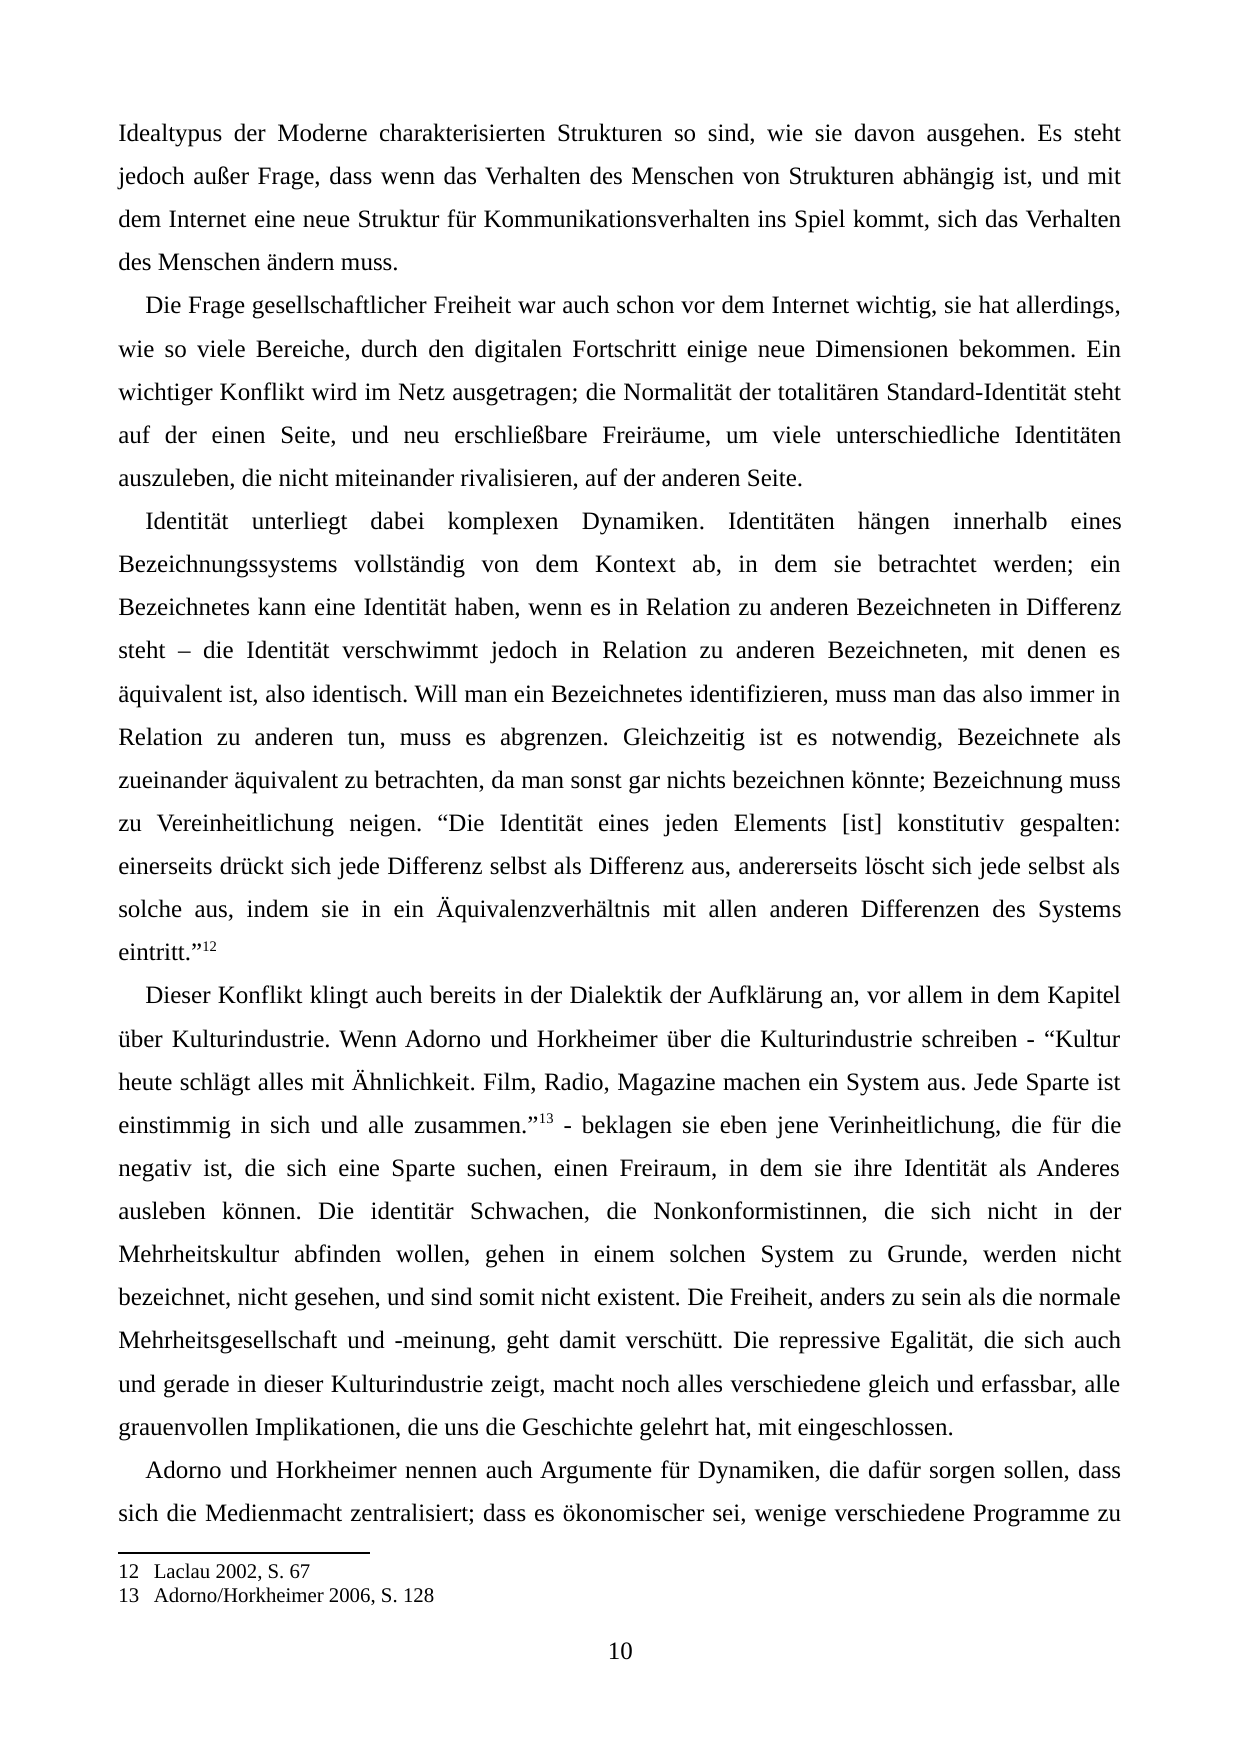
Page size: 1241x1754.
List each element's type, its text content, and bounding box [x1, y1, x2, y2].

text Die Frage gesellschaftlicher Freiheit war auch schon vor dem Internet wichtig, sie hat allerdings, wie so viele Bereiche, durch den digitalen Fortschritt einige neue Dimensionen bekommen. Ein wichtiger Konflikt wird im Netz ausgetragen; die Normalität der totalitären Standard-Identität steht auf der einen Seite, und neu erschließbare Freiräume, um viele unterschiedliche Identitäten auszuleben, die nicht miteinander rivalisieren, auf der anderen Seite. [118, 291, 1122, 492]
text Laclau 2002, S. 67 [118, 1559, 1122, 1583]
text Dieser Konflikt klingt auch bereits in der Dialektik der Aufklärung an, vor allem in dem Kapitel über Kulturindustrie. Wenn Adorno und Horkheimer über die Kulturindustrie schreiben - “Kultur heute schlägt alles mit Ähnlichkeit. Film, Radio, Magazine machen ein System aus. Jede Sparte ist einstimmig in sich und alle zusammen.” - beklagen sie eben jene Verinheitlichung, die für die negativ ist, die sich eine Sparte suchen, einen Freiraum, in dem sie ihre Identität als Anderes ausleben können. Die identitär Schwachen, die Nonkonformistinnen, die sich nicht in der Mehrheitskultur abfinden wollen, gehen in einem solchen System zu Grunde, werden nicht bezeichnet, nicht gesehen, und sind somit nicht existent. Die Freiheit, anders zu sein als die normale Mehrheitsgesellschaft und -meinung, geht damit verschütt. Die repressive Egalität, die sich auch und gerade in dieser Kulturindustrie zeigt, macht noch alles verschiedene gleich und erfassbar, alle grauenvollen Implikationen, die uns die Geschichte gelehrt hat, mit eingeschlossen. [118, 981, 1122, 1441]
text Adorno/Horkheimer 2006, S. 128 [118, 1583, 1122, 1607]
text Adorno und Horkheimer nennen auch Argumente für Dynamiken, die dafür sorgen sollen, dass sich die Medienmacht zentralisiert; dass es ökonomischer sei, wenige verschiedene Programme zu [118, 1455, 1122, 1527]
text Identität unterliegt dabei komplexen Dynamiken. Identitäten hängen innerhalb eines Bezeichnungssystems vollständig von dem Kontext ab, in dem sie betrachtet werden; ein Bezeichnetes kann eine Identität haben, wenn es in Relation zu anderen Bezeichneten in Differenz steht – die Identität verschwimmt jedoch in Relation zu anderen Bezeichneten, mit denen es äquivalent ist, also identisch. Will man ein Bezeichnetes identifizieren, muss man das also immer in Relation zu anderen tun, muss es abgrenzen. Gleichzeitig ist es notwendig, Bezeichnete als zueinander äquivalent zu betrachten, da man sonst gar nichts bezeichnen könnte; Bezeichnung muss zu Vereinheitlichung neigen. “Die Identität eines jeden Elements [ist] konstitutiv gespalten: einerseits drückt sich jede Differenz selbst als Differenz aus, andererseits löscht sich jede selbst als solche aus, indem sie in ein Äquivalenzverhältnis mit allen anderen Differenzen des Systems eintritt.” [118, 506, 1122, 966]
text Idealtypus der Moderne charakterisierten Strukturen so sind, wie sie davon ausgehen. Es steht jedoch außer Frage, dass wenn das Verhalten des Menschen von Strukturen abhängig ist, und mit dem Internet eine neue Struktur für Kommunikationsverhalten ins Spiel kommt, sich das Verhalten des Menschen ändern muss. [118, 118, 1122, 276]
